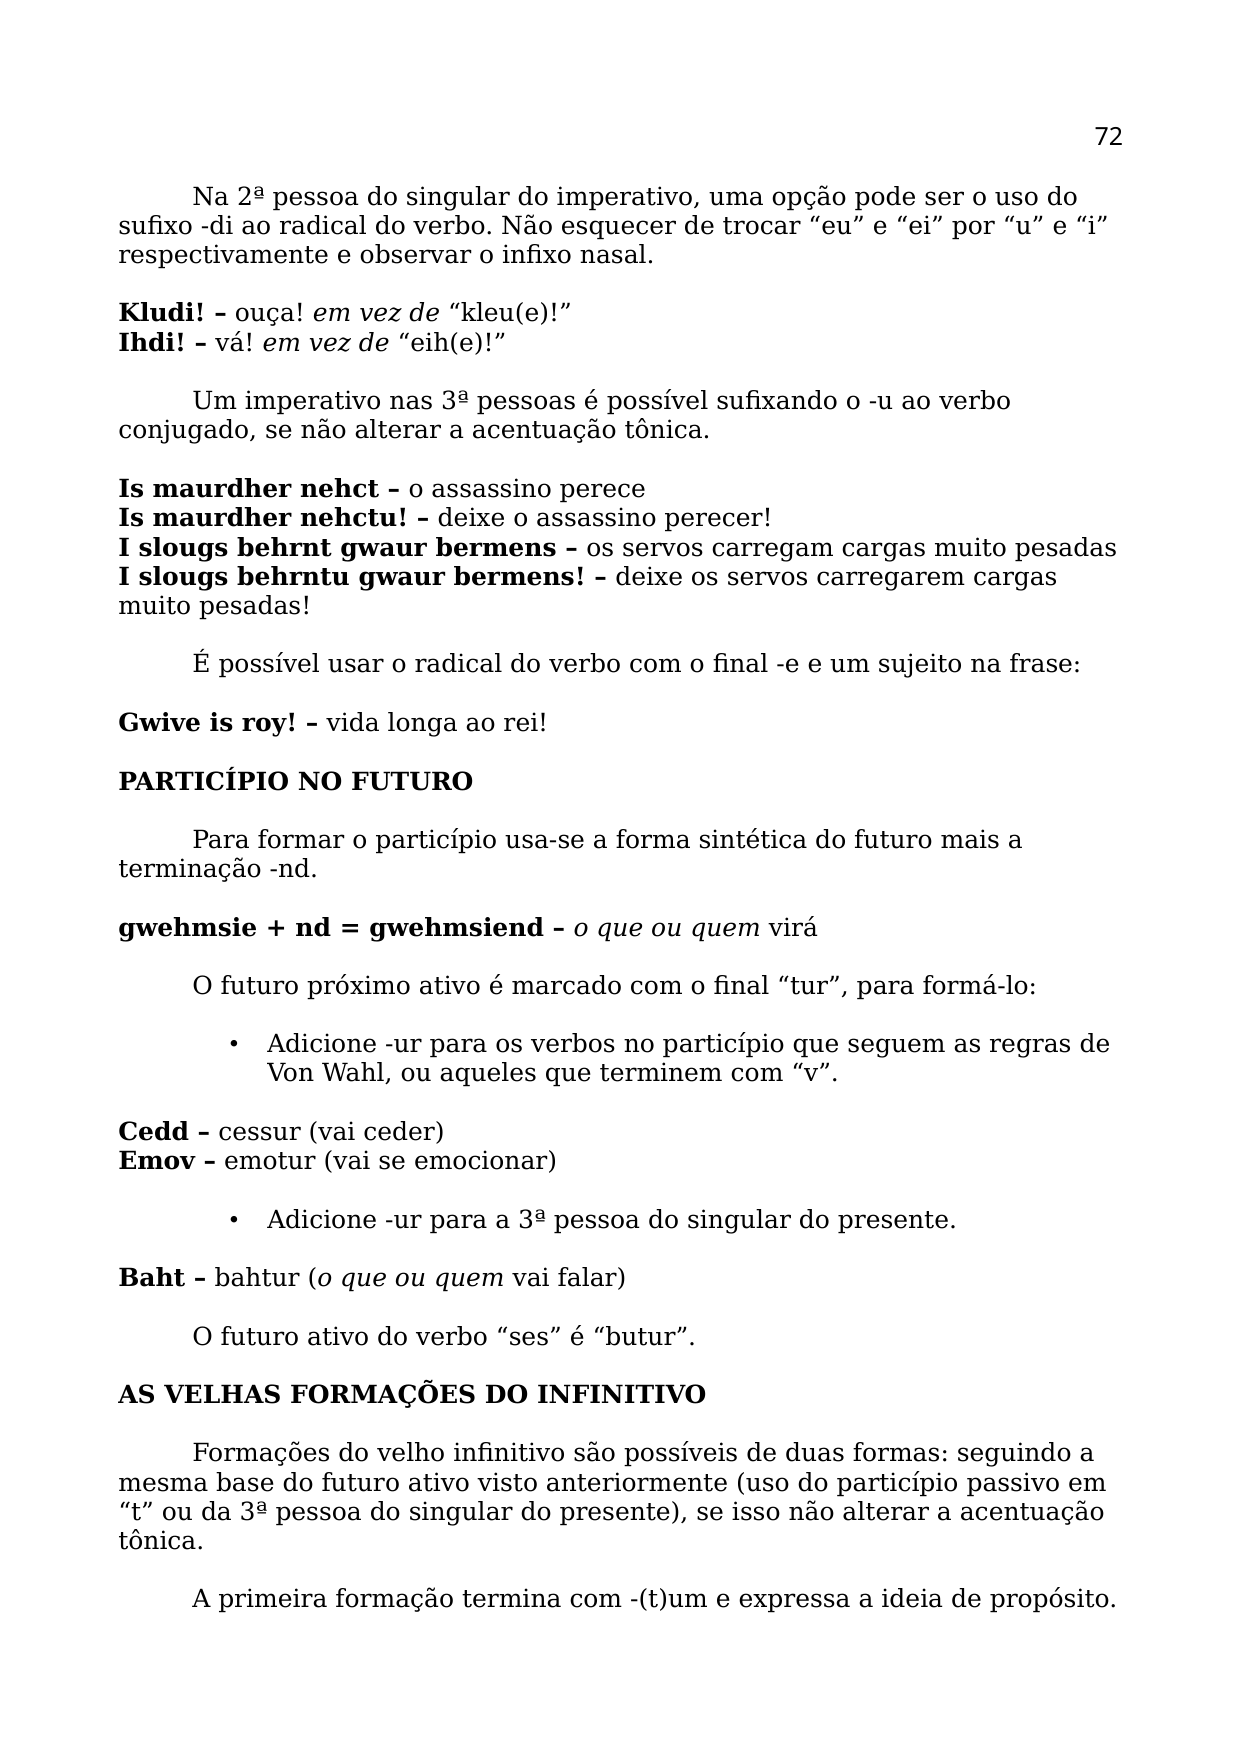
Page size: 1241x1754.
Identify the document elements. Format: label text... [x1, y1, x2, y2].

list Adicione -ur para a 3ª pessoa do singular do presente. [229, 1205, 1123, 1234]
text Cedd – cessur (vai ceder) [118, 1117, 1123, 1146]
subtitle PARTICÍPIO NO FUTURO [118, 766, 1123, 796]
list Adicione -ur para os verbos no particípio que seguem as regras de Von Wahl, ou aqueles que terminem com “v”. [229, 1029, 1123, 1088]
text I slougs behrntu gwaur bermens! – deixe os servos carregarem cargas muito pesadas! [118, 562, 1123, 620]
text Para formar o particípio usa-se a forma sintética do futuro mais a terminação -nd. [118, 825, 1123, 883]
text I slougs behrnt gwaur bermens – os servos carregam cargas muito pesadas [118, 532, 1123, 562]
text Baht – bahtur (o que ou quem vai falar) [118, 1263, 1123, 1292]
text Is maurdher nehctu! – deixe o assassino perecer! [118, 503, 1123, 532]
text É possível usar o radical do verbo com o final -e e um sujeito na frase: [118, 649, 1123, 679]
text Kludi! – ouça! em vez de “kleu(e)!” [118, 298, 1123, 328]
text Um imperativo nas 3ª pessoas é possível sufixando o -u ao verbo conjugado, se não alterar a acentuação tônica. [118, 386, 1123, 444]
text Na 2ª pessoa do singular do imperativo, uma opção pode ser o uso do sufixo -di ao radical do verbo. Não esquecer de trocar “eu” e “ei” por “u” e “i” respectivamente e observar o infixo nasal. [118, 182, 1123, 269]
text Is maurdher nehct – o assassino perece [118, 474, 1123, 503]
subtitle AS VELHAS FORMAÇÕES DO INFINITIVO [118, 1380, 1123, 1409]
text A primeira formação termina com -(t)um e expressa a ideia de propósito. [118, 1584, 1123, 1613]
text O futuro próximo ativo é marcado com o final “tur”, para formá-lo: [118, 971, 1123, 1000]
text Gwive is roy! – vida longa ao rei! [118, 708, 1123, 737]
text Emov – emotur (vai se emocionar) [118, 1146, 1123, 1176]
text Formações do velho infinitivo são possíveis de duas formas: seguindo a mesma base do futuro ativo visto anteriormente (uso do particípio passivo em “t” ou da 3ª pessoa do singular do presente), se isso não alterar a acentuação tônica. [118, 1438, 1123, 1555]
text gwehmsie + nd = gwehmsiend – o que ou quem virá [118, 912, 1123, 942]
text O futuro ativo do verbo “ses” é “butur”. [118, 1322, 1123, 1351]
text Ihdi! – vá! em vez de “eih(e)!” [118, 328, 1123, 357]
